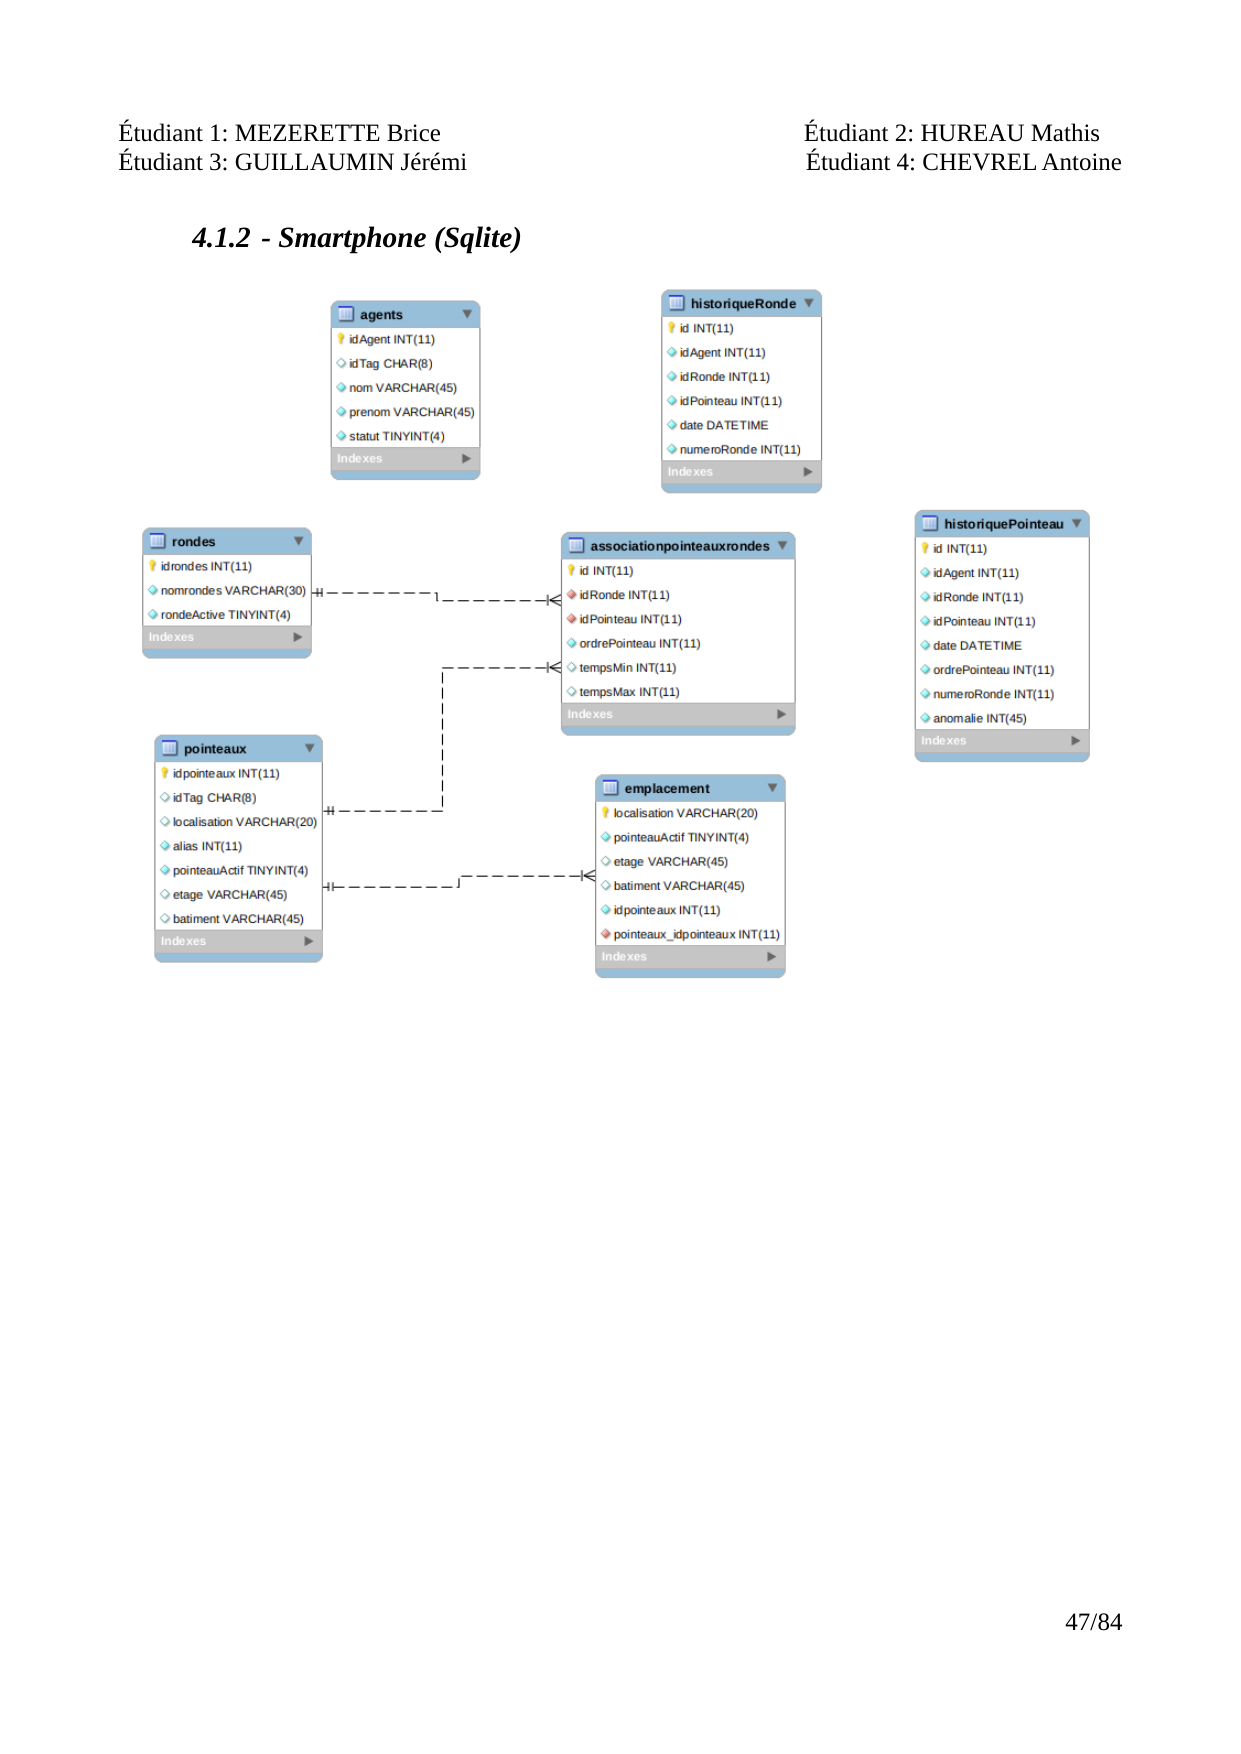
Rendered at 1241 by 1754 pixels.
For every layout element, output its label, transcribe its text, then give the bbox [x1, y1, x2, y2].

picture [118, 284, 1123, 998]
subtitle 4.1.2 - Smartphone (Sqlite) [118, 220, 1122, 253]
